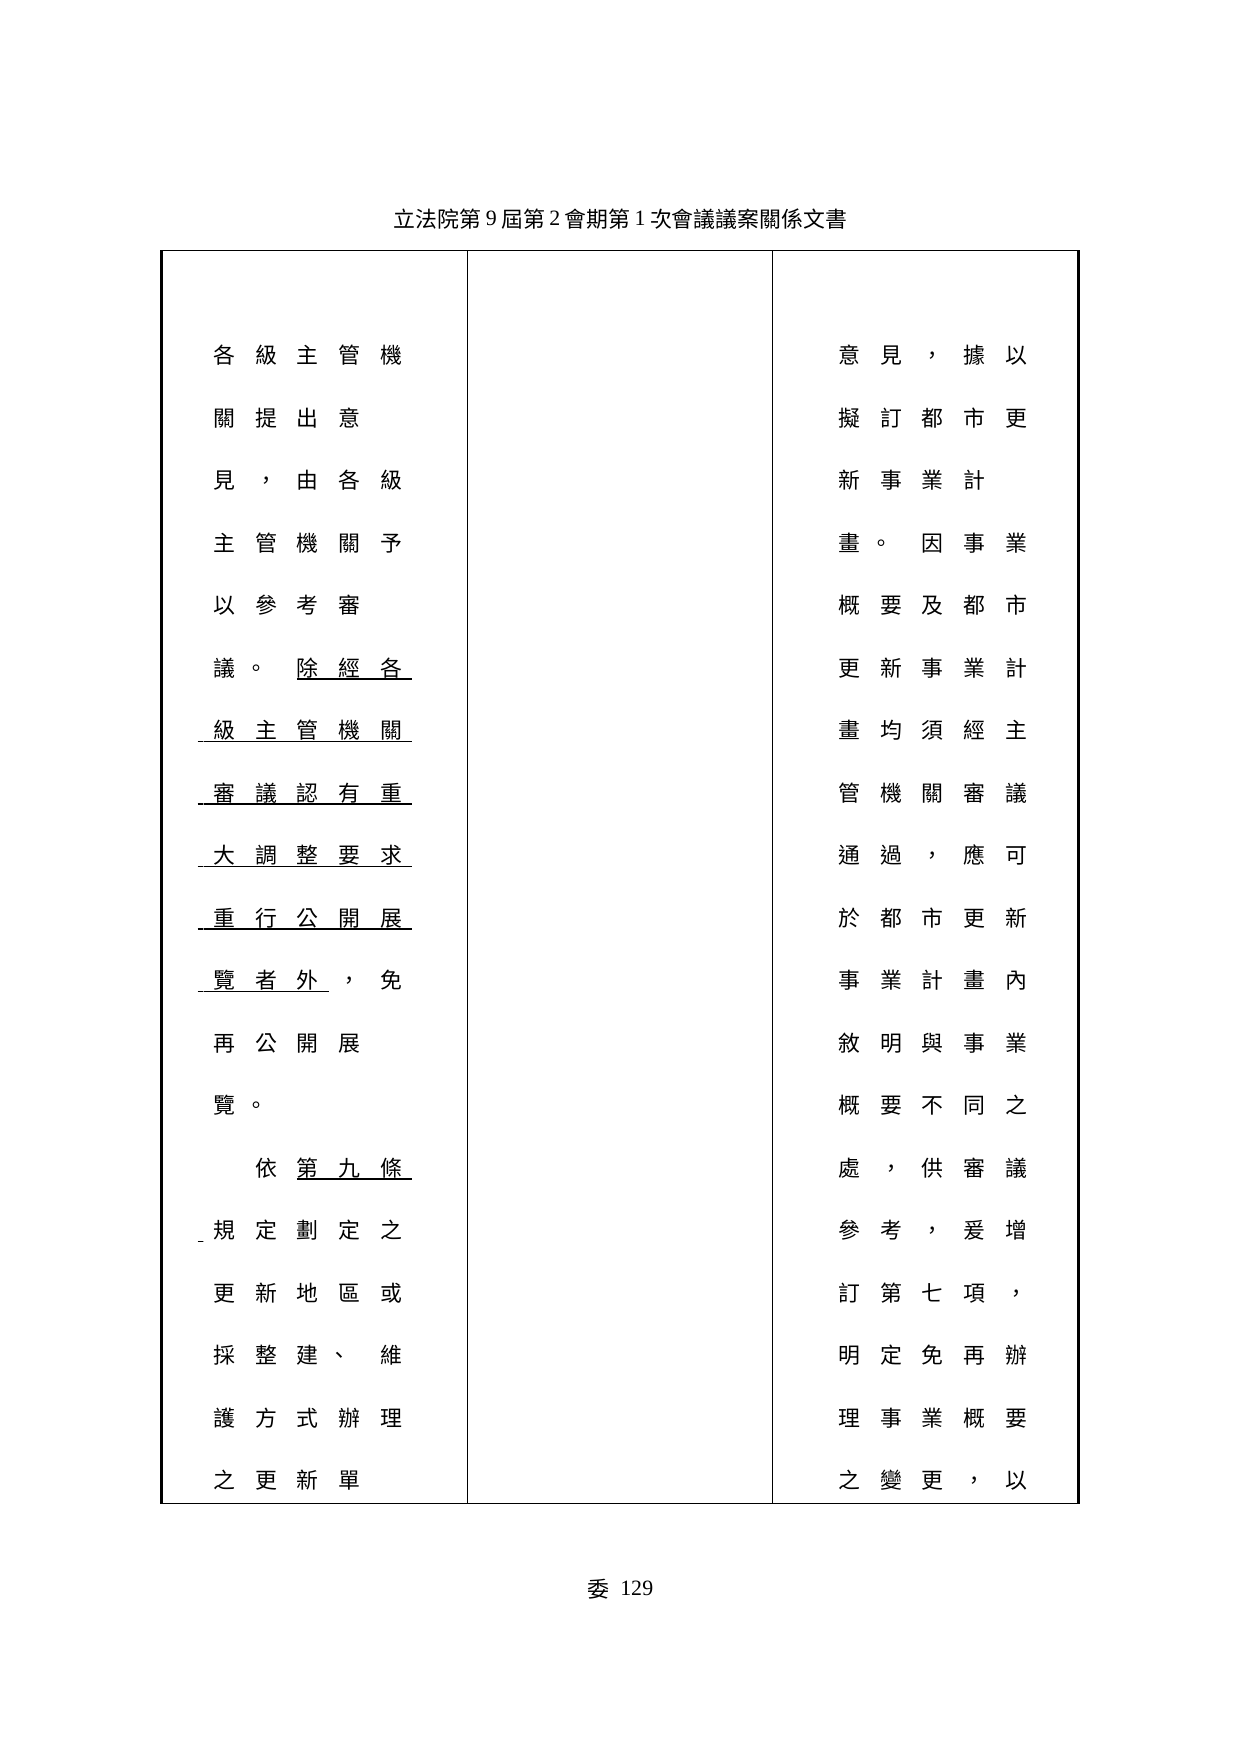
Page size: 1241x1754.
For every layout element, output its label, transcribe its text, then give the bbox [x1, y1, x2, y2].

table_cell [468, 251, 772, 1503]
table_cell 各級主管機關提出意見，由各級主管機關予以參考審議。除經各級主管機關審議認有重大調整要求重行公開展覽者外，免再公開展覽。 依第九條規定劃定之更新地區或採整建、維護方式辦理之更新單 [163, 251, 467, 1503]
table_cell 意見，據以擬訂都市更新事業計畫。因事業概要及都市更新事業計畫均須經主管機關審議通過，應可於都市更新事業計畫內敘明與事業概要不同之處，供審議參考，爰增訂第七項，明定免再辦理事業概要之變更，以 [773, 251, 1077, 1503]
